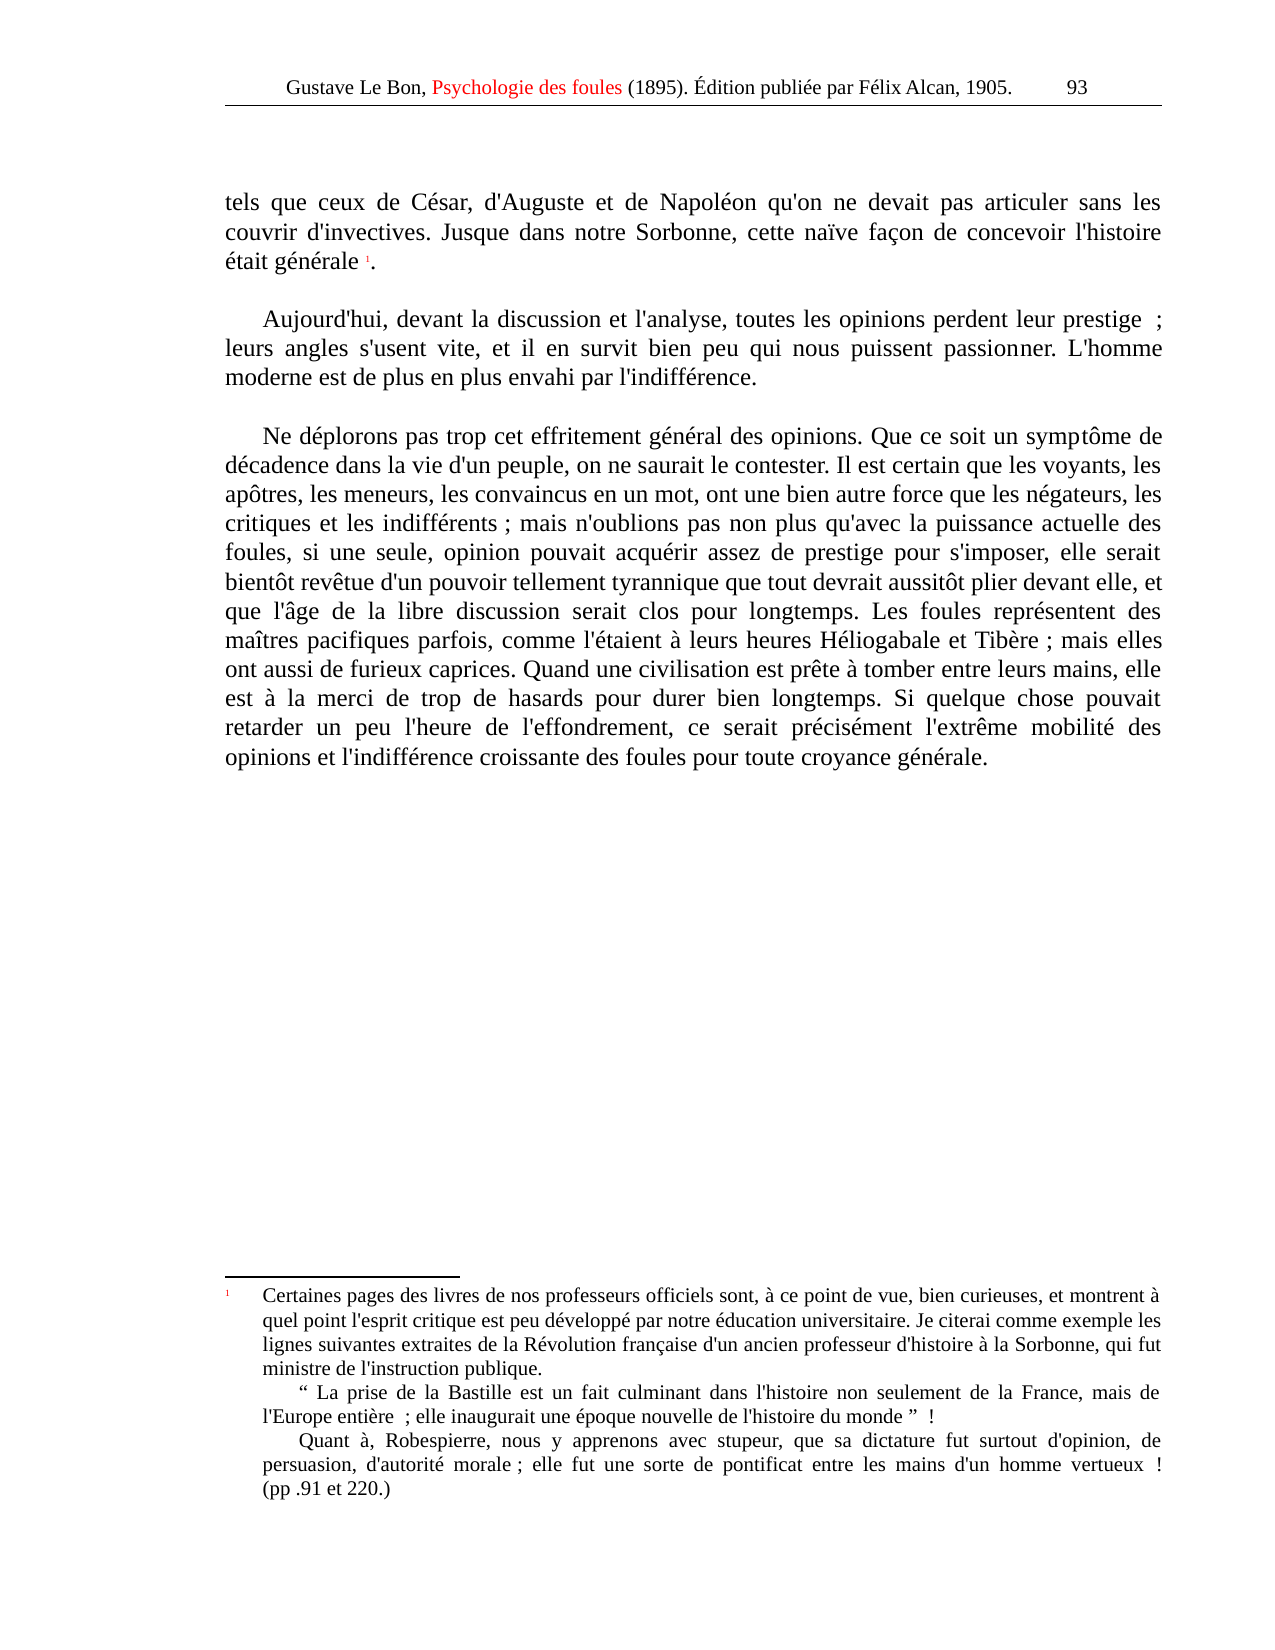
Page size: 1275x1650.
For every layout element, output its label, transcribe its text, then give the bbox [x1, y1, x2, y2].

text “ La prise de la Bastille est un fait culminant dans l'histoire non seulement de la France, mais de l'Europe entière ; elle inaugurait une époque nouvelle de l'histoire du monde ” ! [225, 1380, 1162, 1428]
text Ne déplorons pas trop cet effritement général des opinions. Que ce soit un symp­tôme de décadence dans la vie d'un peuple, on ne saurait le contester. Il est certain que les voyants, les apôtres, les meneurs, les convaincus en un mot, ont une bien autre force que les négateurs, les critiques et les indifférents ; mais n'oublions pas non plus qu'avec la puissance actuelle des foules, si une seule, opinion pouvait acquérir assez de prestige pour s'imposer, elle serait bientôt revêtue d'un pouvoir tellement tyranni­que que tout devrait aussitôt plier devant elle, et que l'âge de la libre discussion serait clos pour longtemps. Les foules représentent des maîtres pacifiques parfois, comme l'étaient à leurs heures Héliogabale et Tibère ; mais elles ont aussi de furieux caprices. Quand une civilisation est prête à tomber entre leurs mains, elle est à la merci de trop de hasards pour durer bien longtemps. Si quelque chose pouvait retarder un peu l'heure de l'effondrement, ce serait précisément l'extrême mobilité des opinions et l'indifférence croissante des foules pour toute croyance générale. [225, 421, 1162, 771]
text Quant à, Robespierre, nous y apprenons avec stupeur, que sa dictature fut surtout d'opinion, de persuasion, d'autorité morale ; elle fut une sorte de pontificat entre les mains d'un homme vertueux ! (pp .91 et 220.) [225, 1428, 1162, 1500]
text Certaines pages des livres de nos professeurs officiels sont, à ce point de vue, bien curieuses, et montrent à quel point l'esprit critique est peu développé par notre éducation universitaire. Je citerai comme exemple les lignes suivantes extraites de la Révolution française d'un ancien professeur d'histoire à la Sorbonne, qui fut ministre de l'instruction publique. [225, 1283, 1162, 1380]
text tels que ceux de César, d'Auguste et de Napoléon qu'on ne devait pas articuler sans les couvrir d'invectives. Jusque dans notre Sorbonne, cette naïve façon de concevoir l'histoire était générale . [225, 187, 1162, 275]
text Aujourd'hui, devant la discussion et l'analyse, toutes les opinions perdent leur prestige ; leurs angles s'usent vite, et il en survit bien peu qui nous puissent passion­ner. L'homme moderne est de plus en plus envahi par l'indifférence. [225, 304, 1162, 392]
